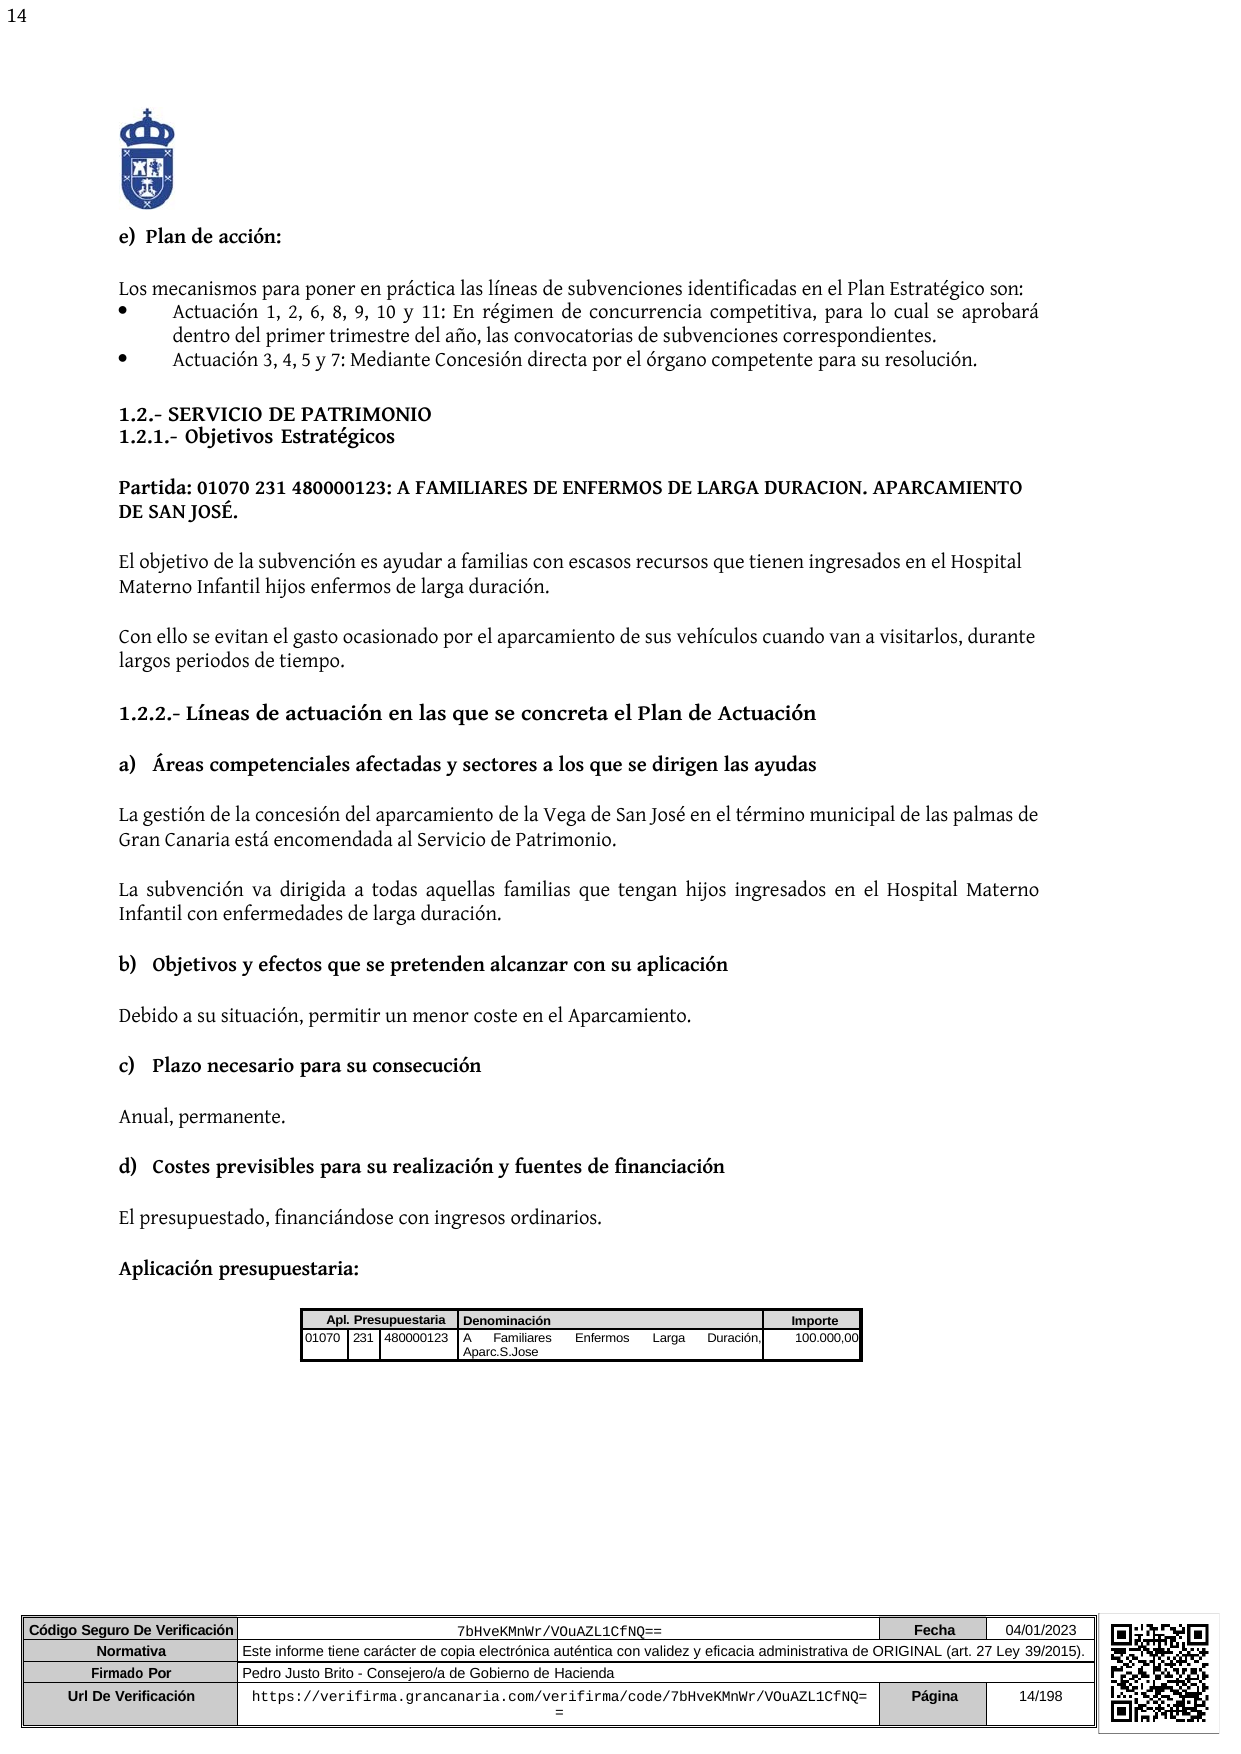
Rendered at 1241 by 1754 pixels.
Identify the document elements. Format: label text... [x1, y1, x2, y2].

text La gestión de la concesión del aparcamiento de la Vega de San José en el término municipal de las palmas de Gran Canaria está encomendada al Servicio de Patrimonio. [119, 804, 1044, 852]
list Pedro Justo Brito - Consejero/a de Gobierno de Hacienda [242, 1666, 1094, 1682]
table_header Apl. Presupuestaria [303, 1311, 457, 1328]
list Normativa [28, 1644, 234, 1660]
list Url De Verificación [29, 1688, 234, 1704]
list 14/198 [1003, 1688, 1078, 1704]
list Código Seguro De Verificación [29, 1624, 234, 1639]
list 04/01/2023 [1003, 1624, 1078, 1639]
list Fecha [914, 1624, 986, 1639]
list Firmado Por [29, 1666, 234, 1682]
subtitle Áreas competenciales afectadas y sectores a los que se dirigen las ayudas [119, 753, 1109, 777]
text El presupuestado, financiándose con ingresos ordinarios. [119, 1206, 1109, 1231]
list https://verifirma.grancanaria.com/verifirma/code/7bHveKMnWr/VOuAZL1CfNQ= [250, 1689, 868, 1705]
subtitle 1.2.1.- Objetivos Estratégicos [119, 424, 1109, 449]
table_header Denominación [459, 1311, 762, 1328]
list Actuación 1, 2, 6, 8, 9, 10 y 11: En régimen de concurrencia competitiva, para lo cual se aprobará dentro del primer trimestre del año, las convocatorias de subvenciones correspondientes. [118, 300, 1044, 348]
table_cell 231 [349, 1330, 379, 1359]
table_cell 100.000,00 [764, 1330, 859, 1359]
subtitle Partida: 01070 231 480000123: A FAMILIARES DE ENFERMOS DE LARGA DURACION. APARCAMIENTO DE SAN JOSÉ. [119, 476, 1044, 524]
list = [240, 1705, 879, 1720]
text Anual, permanente. [119, 1105, 1109, 1129]
text Con ello se evitan el gasto ocasionado por el aparcamiento de sus vehículos cuando van a visitarlos, durante largos periodos de tiempo. [119, 625, 1044, 674]
subtitle Plan de acción: [118, 225, 1109, 249]
text 1.2.- SERVICIO DE PATRIMONIO [118, 402, 1054, 427]
table_header Importe [764, 1311, 859, 1328]
list Página [911, 1688, 986, 1704]
subtitle 1.2.2.- Líneas de actuación en las que se concreta el Plan de Actuación [119, 701, 1109, 726]
list 7bHveKMnWr/VOuAZL1CfNQ== [250, 1625, 868, 1639]
text El objetivo de la subvención es ayudar a familias con escasos recursos que tienen ingresados en el Hospital Materno Infantil hijos enfermos de larga duración. [119, 551, 1044, 599]
list Este informe tiene carácter de copia electrónica auténtica con validez y eficacia administrativa de ORIGINAL (art. 27 Ley 39/2015). [242, 1644, 1094, 1660]
subtitle Costes previsibles para su realización y fuentes de financiación [118, 1156, 1109, 1180]
table_cell 480000123 [381, 1330, 457, 1359]
text La subvención va dirigida a todas aquellas familias que tengan hijos ingresados en el Hospital Materno Infantil con enfermedades de larga duración. [119, 878, 1044, 927]
text Los mecanismos para poner en práctica las líneas de subvenciones identificadas en el Plan Estratégico son: [119, 276, 1109, 300]
list Actuación 3, 4, 5 y 7: Mediante Concesión directa por el órgano competente para su resolución. [118, 348, 1109, 372]
table_cell 01070 [303, 1330, 347, 1359]
table_cell A Familiares Enfermos Larga Duración, Aparc.S.Jose [459, 1330, 762, 1359]
subtitle Objetivos y efectos que se pretenden alcanzar con su aplicación [118, 953, 1109, 977]
picture [118, 107, 176, 210]
subtitle Plazo necesario para su consecución [118, 1054, 1109, 1079]
picture [1098, 1613, 1220, 1734]
subtitle Aplicación presupuestaria: [119, 1257, 1109, 1281]
text Debido a su situación, permitir un menor coste en el Aparcamiento. [119, 1004, 1109, 1028]
